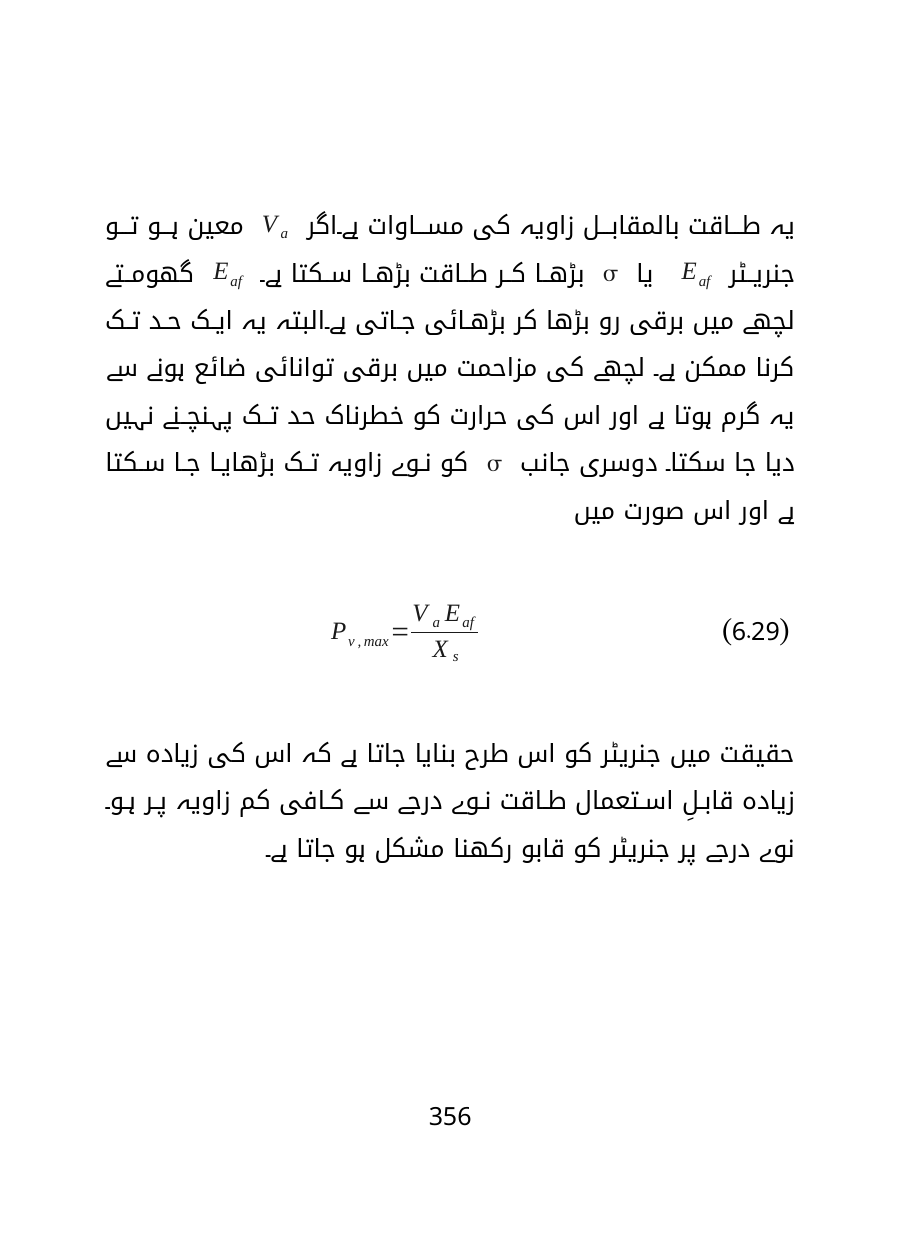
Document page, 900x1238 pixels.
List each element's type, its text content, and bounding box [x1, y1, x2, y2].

text حقیقت میں جنریٹر کو اس طرح بنایا جاتا ہے کہ اس کی زیادہ سے زیادہ قابلِ استعمال طاقت نوے درجے سے کافی کم زاویہ پر ہو۔ نوے درجے پر جنریٹر کو قابو رکھنا مشکل ہو جاتا ہے۔ [105, 730, 795, 872]
table_header [105, 594, 696, 684]
text یہ طاقت بالمقابل زاویہ کی مساوات ہے۔اگرمعین ہو تو جنریٹر یابڑھا کر طاقت بڑھا سکتا ہے۔گھومتے لچھے میں برقی رو بڑھا کر بڑھائی جاتی ہے۔البتہ یہ ایک حد تک کرنا ممکن ہے۔ لچھے کی مزاحمت میں برقی توانائی ضائع ہونے سے یہ گرم ہوتا ہے اور اس کی حرارت کو خطرناک حد تک پہنچنے نہیں دیا جا سکتا۔ دوسری جانبکو نوے زاویہ تک بڑھایا جا سکتا ہے اور اس صورت میں [105, 203, 795, 534]
table_header (6.29) [696, 594, 795, 684]
